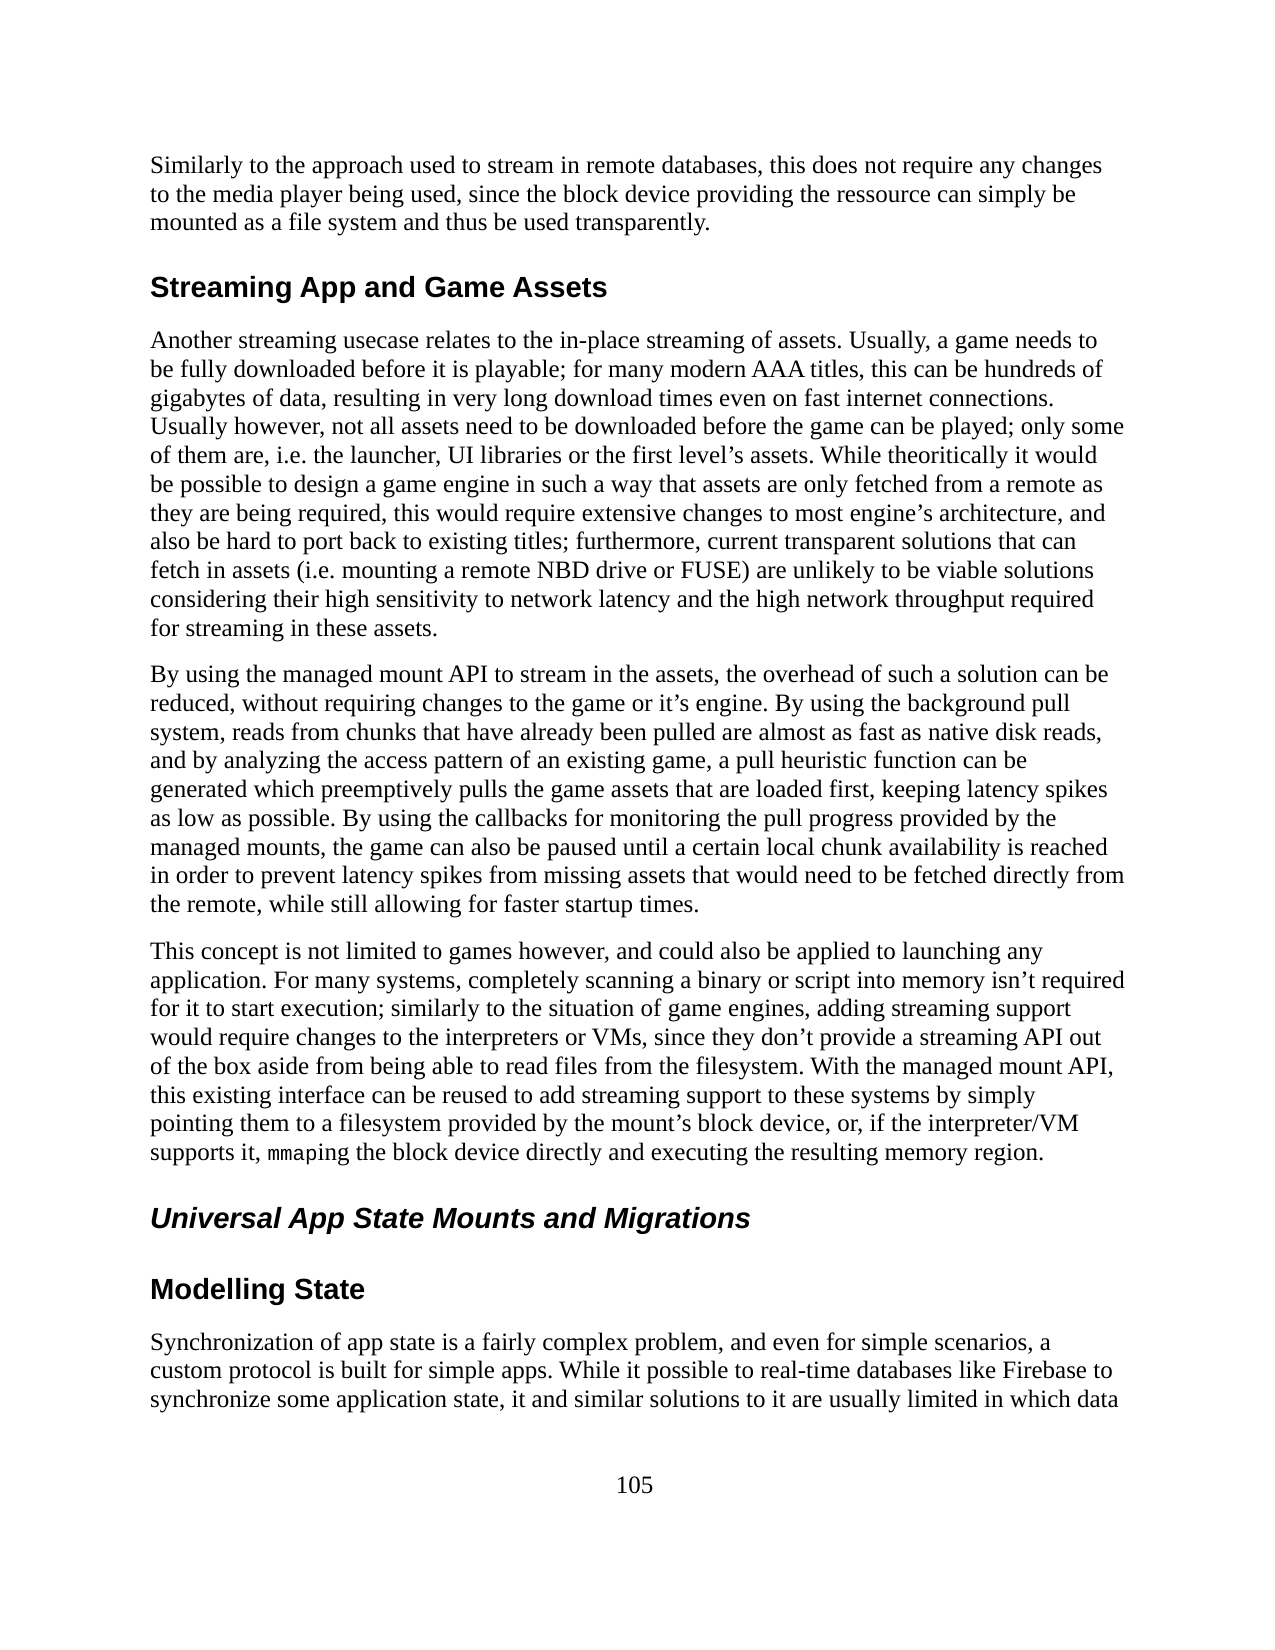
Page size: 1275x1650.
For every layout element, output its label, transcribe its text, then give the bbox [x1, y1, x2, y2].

text This concept is not limited to games however, and could also be applied to launching any application. For many systems, completely scanning a binary or script into memory isn’t required for it to start execution; similarly to the situation of game engines, adding streaming support would require changes to the interpreters or VMs, since they don’t provide a streaming API out of the box aside from being able to read files from the filesystem. With the managed mount API, this existing interface can be reused to add streaming support to these systems by simply pointing them to a filesystem provided by the mount’s block device, or, if the interpreter/VM supports it, mmaping the block device directly and executing the resulting memory region. [150, 936, 1125, 1167]
text Synchronization of app state is a fairly complex problem, and even for simple scenarios, a custom protocol is built for simple apps. While it possible to real-time databases like Firebase to synchronize some application state, it and similar solutions to it are usually limited in which data [150, 1327, 1125, 1413]
text Another streaming usecase relates to the in-place streaming of assets. Usually, a game needs to be fully downloaded before it is playable; for many modern AAA titles, this can be hundreds of gigabytes of data, resulting in very long download times even on fast internet connections. Usually however, not all assets need to be downloaded before the game can be played; only some of them are, i.e. the launcher, UI libraries or the first level’s assets. While theoritically it would be possible to design a game engine in such a way that assets are only fetched from a remote as they are being required, this would require extensive changes to most engine’s architecture, and also be hard to port back to existing titles; furthermore, current transparent solutions that can fetch in assets (i.e. mounting a remote NBD drive or FUSE) are unlikely to be viable solutions considering their high sensitivity to network latency and the high network throughput required for streaming in these assets. [150, 325, 1125, 641]
text Similarly to the approach used to stream in remote databases, this does not require any changes to the media player being used, since the block device providing the ressource can simply be mounted as a file system and thus be used transparently. [150, 150, 1125, 236]
subtitle Universal App State Mounts and Migrations [150, 1201, 1125, 1234]
subtitle Streaming App and Game Assets [150, 270, 1125, 304]
subtitle Modelling State [150, 1272, 1125, 1305]
text By using the managed mount API to stream in the assets, the overhead of such a solution can be reduced, without requiring changes to the game or it’s engine. By using the background pull system, reads from chunks that have already been pulled are almost as fast as native disk reads, and by analyzing the access pattern of an existing game, a pull heuristic function can be generated which preemptively pulls the game assets that are loaded first, keeping latency spikes as low as possible. By using the callbacks for monitoring the pull progress provided by the managed mounts, the game can also be paused until a certain local chunk availability is reached in order to prevent latency spikes from missing assets that would need to be fetched directly from the remote, while still allowing for faster startup times. [150, 659, 1125, 918]
